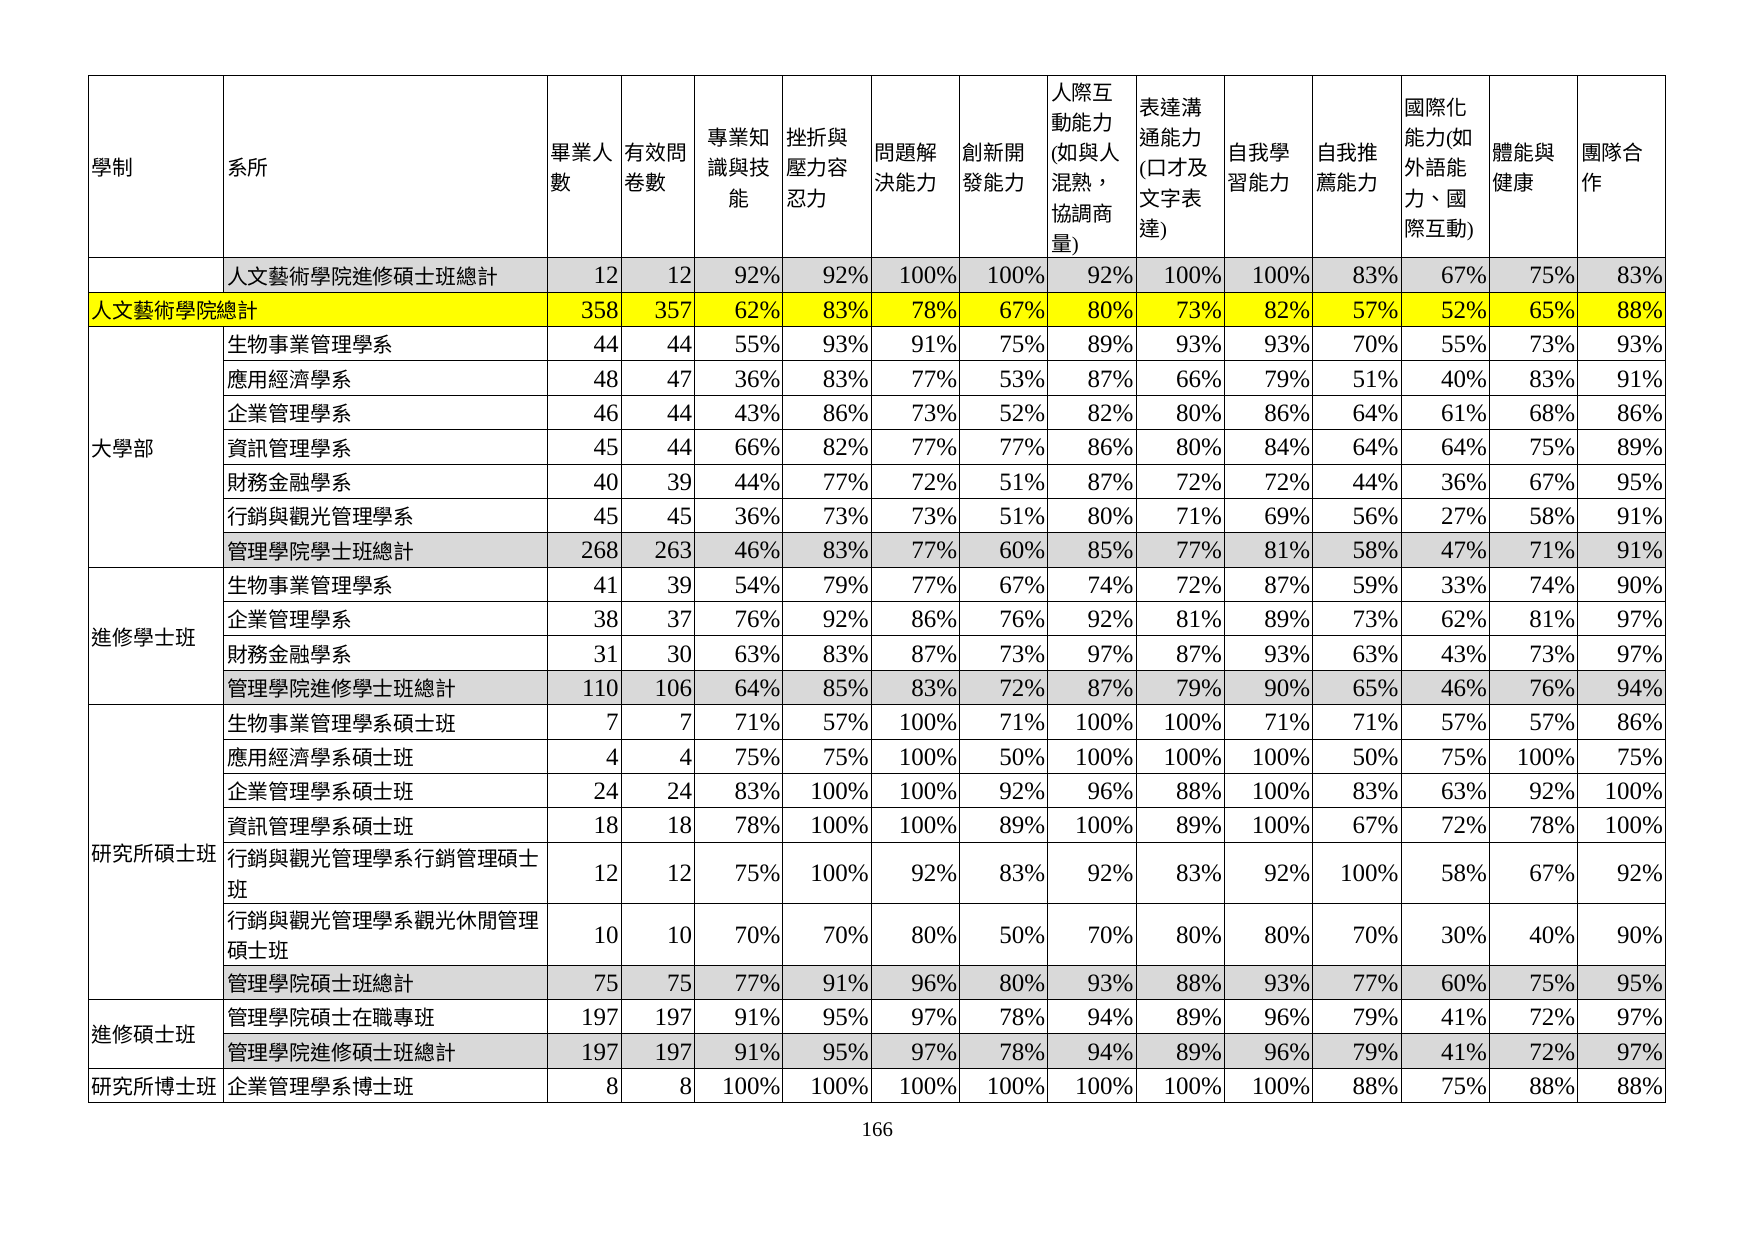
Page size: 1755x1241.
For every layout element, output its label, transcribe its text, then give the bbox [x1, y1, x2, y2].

table_cell 100% [1225, 258, 1312, 292]
table_cell 70% [1313, 904, 1401, 964]
table_cell 4 [548, 740, 621, 773]
table_cell 27% [1402, 499, 1489, 532]
table_cell 75% [783, 740, 871, 773]
table_header 體能與健康 [1490, 76, 1577, 257]
table_cell 55% [695, 327, 782, 360]
table_cell 81% [1137, 602, 1224, 635]
table_cell 30% [1402, 904, 1489, 964]
table_cell 89% [1048, 327, 1136, 360]
table_cell 43% [695, 396, 782, 429]
table_header 創新開發能力 [960, 76, 1047, 257]
table_cell 92% [960, 774, 1047, 807]
table_cell 97% [872, 1034, 959, 1068]
table_cell 70% [695, 904, 782, 964]
table_cell 357 [622, 293, 694, 326]
table_cell 94% [1048, 1034, 1136, 1068]
table_cell 358 [548, 293, 621, 326]
table_cell 268 [548, 533, 621, 567]
table_cell 79% [1225, 361, 1312, 395]
table_cell 39 [622, 568, 694, 601]
table_cell 24 [548, 774, 621, 807]
table_cell 100% [1137, 740, 1224, 773]
table_cell 57% [1313, 293, 1401, 326]
table_cell 83% [1313, 258, 1401, 292]
table_cell 77% [872, 533, 959, 567]
table_cell 41 [548, 568, 621, 601]
table_cell 8 [548, 1069, 621, 1102]
table_cell 企業管理學系 [224, 396, 547, 429]
table_cell 資訊管理學系碩士班 [224, 808, 547, 842]
table_cell 77% [783, 465, 871, 498]
table_cell 77% [1313, 966, 1401, 999]
table_cell 財務金融學系 [224, 465, 547, 498]
table_cell 67% [1490, 465, 1577, 498]
table_cell 59% [1313, 568, 1401, 601]
table_cell 80% [1048, 499, 1136, 532]
table_cell 69% [1225, 499, 1312, 532]
table_cell 72% [1490, 1000, 1577, 1033]
table_cell 40% [1402, 361, 1489, 395]
table_cell 72% [960, 671, 1047, 704]
table_cell 82% [1048, 396, 1136, 429]
table_cell 64% [1313, 396, 1401, 429]
table_cell 47% [1402, 533, 1489, 567]
table_cell 48 [548, 361, 621, 395]
table_cell 管理學院進修碩士班總計 [224, 1034, 547, 1068]
table_cell 100% [1578, 808, 1665, 842]
table_cell 73% [872, 396, 959, 429]
table_cell 60% [960, 533, 1047, 567]
table_cell 71% [960, 705, 1047, 738]
table_cell 70% [1048, 904, 1136, 964]
table_cell 75% [695, 843, 782, 903]
table_cell 72% [1490, 1034, 1577, 1068]
table_cell 83% [695, 774, 782, 807]
table_cell 93% [1225, 327, 1312, 360]
table_cell 50% [1313, 740, 1401, 773]
table_cell 86% [1578, 396, 1665, 429]
table_cell 84% [1225, 430, 1312, 463]
table_cell 研究所博士班 [89, 1069, 223, 1102]
table_cell 100% [783, 1069, 871, 1102]
table_cell 87% [1048, 361, 1136, 395]
table_cell 79% [783, 568, 871, 601]
table_cell 97% [1578, 1000, 1665, 1033]
table_cell 88% [1578, 293, 1665, 326]
table_cell 44 [548, 327, 621, 360]
table_cell 86% [1048, 430, 1136, 463]
table_cell 57% [783, 705, 871, 738]
table_cell 38 [548, 602, 621, 635]
table_cell 100% [960, 258, 1047, 292]
table_cell 93% [783, 327, 871, 360]
table_cell 7 [548, 705, 621, 738]
table_cell 100% [1490, 740, 1577, 773]
table_cell 80% [960, 966, 1047, 999]
table_cell 100% [1225, 740, 1312, 773]
table_cell 77% [960, 430, 1047, 463]
table_cell 96% [872, 966, 959, 999]
table_cell 93% [1225, 966, 1312, 999]
table_cell 18 [622, 808, 694, 842]
table_cell 71% [1490, 533, 1577, 567]
table_cell 100% [872, 1069, 959, 1102]
table_cell 97% [1578, 636, 1665, 670]
table_cell 95% [783, 1000, 871, 1033]
table_cell 197 [548, 1034, 621, 1068]
table_cell 83% [872, 671, 959, 704]
table_cell 79% [1137, 671, 1224, 704]
table_cell 41% [1402, 1000, 1489, 1033]
table_cell 93% [1137, 327, 1224, 360]
table_cell 100% [783, 843, 871, 903]
table_cell 52% [960, 396, 1047, 429]
table_cell 72% [1225, 465, 1312, 498]
table_cell 75% [960, 327, 1047, 360]
table_cell 75% [1490, 966, 1577, 999]
table_cell 89% [1225, 602, 1312, 635]
table_cell 管理學院碩士班總計 [224, 966, 547, 999]
table_cell 197 [548, 1000, 621, 1033]
table_cell 人文藝術學院總計 [89, 293, 547, 326]
table_cell 4 [622, 740, 694, 773]
table_cell 92% [1490, 774, 1577, 807]
table_cell 18 [548, 808, 621, 842]
table_cell 65% [1490, 293, 1577, 326]
table_cell 人文藝術學院進修碩士班總計 [224, 258, 547, 292]
table_cell 36% [695, 361, 782, 395]
table_cell 61% [1402, 396, 1489, 429]
table_cell 83% [1313, 774, 1401, 807]
table_cell 78% [960, 1034, 1047, 1068]
table_cell 58% [1402, 843, 1489, 903]
table_cell 70% [783, 904, 871, 964]
table_cell 88% [1313, 1069, 1401, 1102]
table_cell 86% [1578, 705, 1665, 738]
table_cell 83% [1137, 843, 1224, 903]
table_cell 82% [783, 430, 871, 463]
table_cell 75 [548, 966, 621, 999]
table_cell 67% [960, 293, 1047, 326]
table_cell 72% [1402, 808, 1489, 842]
table_cell 47 [622, 361, 694, 395]
table_cell 80% [1048, 293, 1136, 326]
table_cell 應用經濟學系 [224, 361, 547, 395]
table_cell 進修學士班 [89, 568, 223, 704]
table_cell 89% [960, 808, 1047, 842]
table_cell 78% [960, 1000, 1047, 1033]
table_cell 100% [872, 705, 959, 738]
table_cell 64% [1313, 430, 1401, 463]
table_cell 263 [622, 533, 694, 567]
table_cell 72% [1137, 568, 1224, 601]
table_cell 51% [1313, 361, 1401, 395]
table_header 人際互動能力(如與人混熟，協調商量) [1048, 76, 1136, 257]
table_header 有效問卷數 [622, 76, 694, 257]
table_cell 92% [1225, 843, 1312, 903]
table_cell 75% [1402, 1069, 1489, 1102]
table_cell 46 [548, 396, 621, 429]
table_cell 100% [1048, 1069, 1136, 1102]
table_cell 96% [1048, 774, 1136, 807]
table_cell 87% [1048, 671, 1136, 704]
table_cell 110 [548, 671, 621, 704]
table_cell 86% [1225, 396, 1312, 429]
table_cell 44 [622, 327, 694, 360]
table_cell 92% [783, 602, 871, 635]
table_cell 67% [1313, 808, 1401, 842]
table_cell 生物事業管理學系碩士班 [224, 705, 547, 738]
table_cell 74% [1048, 568, 1136, 601]
table_cell 100% [872, 258, 959, 292]
table_cell 63% [695, 636, 782, 670]
table_cell 80% [1225, 904, 1312, 964]
table_cell 53% [960, 361, 1047, 395]
table_cell 78% [872, 293, 959, 326]
table_cell 83% [783, 361, 871, 395]
table_cell 66% [695, 430, 782, 463]
table_cell 92% [1048, 602, 1136, 635]
table_cell 44 [622, 396, 694, 429]
table_cell 行銷與觀光管理學系觀光休閒管理碩士班 [224, 904, 547, 964]
table_header 挫折與壓力容忍力 [783, 76, 871, 257]
table_cell 73% [1313, 602, 1401, 635]
table_cell 43% [1402, 636, 1489, 670]
table_cell 67% [1490, 843, 1577, 903]
table_cell 44% [695, 465, 782, 498]
table_cell 50% [960, 740, 1047, 773]
table_cell 91% [872, 327, 959, 360]
table_cell 91% [1578, 499, 1665, 532]
table_cell 100% [1225, 774, 1312, 807]
table_cell 95% [783, 1034, 871, 1068]
table_header 學制 [89, 76, 223, 257]
table_cell 12 [622, 843, 694, 903]
table_cell 106 [622, 671, 694, 704]
table_cell 100% [872, 740, 959, 773]
table_cell 企業管理學系博士班 [224, 1069, 547, 1102]
table_cell 75% [695, 740, 782, 773]
table_cell 66% [1137, 361, 1224, 395]
table_cell 95% [1578, 465, 1665, 498]
table_cell 83% [960, 843, 1047, 903]
table_cell 73% [960, 636, 1047, 670]
table_cell 8 [622, 1069, 694, 1102]
table_cell 97% [1578, 602, 1665, 635]
table_cell 資訊管理學系 [224, 430, 547, 463]
table_cell 70% [1313, 327, 1401, 360]
table_cell 財務金融學系 [224, 636, 547, 670]
table_cell 24 [622, 774, 694, 807]
table_cell 83% [783, 293, 871, 326]
table_cell 75 [622, 966, 694, 999]
table_cell 75% [1578, 740, 1665, 773]
table_cell 74% [1490, 568, 1577, 601]
table_cell 80% [1137, 396, 1224, 429]
table_cell 97% [1578, 1034, 1665, 1068]
table_cell 87% [1225, 568, 1312, 601]
table_cell 73% [1137, 293, 1224, 326]
table_cell [89, 258, 223, 292]
table_cell 93% [1048, 966, 1136, 999]
table_cell 65% [1313, 671, 1401, 704]
table_cell 100% [1048, 705, 1136, 738]
table_cell 100% [695, 1069, 782, 1102]
table_cell 46% [1402, 671, 1489, 704]
table_cell 企業管理學系碩士班 [224, 774, 547, 807]
table_header 表達溝通能力(口才及文字表達) [1137, 76, 1224, 257]
table_cell 36% [695, 499, 782, 532]
table_cell 86% [783, 396, 871, 429]
table_cell 44 [622, 430, 694, 463]
table_header 團隊合作 [1578, 76, 1665, 257]
table_cell 80% [1137, 430, 1224, 463]
table_cell 81% [1490, 602, 1577, 635]
table_cell 100% [872, 774, 959, 807]
table_cell 100% [783, 774, 871, 807]
table_cell 77% [1137, 533, 1224, 567]
table_cell 90% [1578, 904, 1665, 964]
table_cell 90% [1578, 568, 1665, 601]
table_cell 63% [1402, 774, 1489, 807]
table_cell 97% [1048, 636, 1136, 670]
table_cell 58% [1313, 533, 1401, 567]
table_cell 55% [1402, 327, 1489, 360]
table_cell 75% [1402, 740, 1489, 773]
table_cell 67% [960, 568, 1047, 601]
table_cell 100% [1137, 1069, 1224, 1102]
table_cell 12 [548, 258, 621, 292]
table_cell 91% [695, 1000, 782, 1033]
table_cell 100% [1313, 843, 1401, 903]
table_cell 85% [783, 671, 871, 704]
table_cell 96% [1225, 1000, 1312, 1033]
table_cell 60% [1402, 966, 1489, 999]
table_cell 86% [872, 602, 959, 635]
table_cell 51% [960, 465, 1047, 498]
table_cell 生物事業管理學系 [224, 568, 547, 601]
table_cell 87% [1137, 636, 1224, 670]
table_cell 100% [783, 808, 871, 842]
table_cell 100% [1225, 808, 1312, 842]
table_cell 41% [1402, 1034, 1489, 1068]
table_header 問題解決能力 [872, 76, 959, 257]
table_cell 31 [548, 636, 621, 670]
table_cell 應用經濟學系碩士班 [224, 740, 547, 773]
table_cell 73% [1490, 327, 1577, 360]
table_cell 80% [1137, 904, 1224, 964]
table_header 專業知識與技能 [695, 76, 782, 257]
table_cell 63% [1313, 636, 1401, 670]
table_cell 44% [1313, 465, 1401, 498]
table_cell 78% [1490, 808, 1577, 842]
table_header 畢業人數 [548, 76, 621, 257]
table_cell 83% [1578, 258, 1665, 292]
table_cell 77% [695, 966, 782, 999]
table_cell 57% [1490, 705, 1577, 738]
table_cell 40% [1490, 904, 1577, 964]
table_cell 71% [695, 705, 782, 738]
table_cell 73% [783, 499, 871, 532]
table_cell 88% [1578, 1069, 1665, 1102]
table_cell 40 [548, 465, 621, 498]
table_cell 100% [960, 1069, 1047, 1102]
table_cell 93% [1225, 636, 1312, 670]
table_cell 36% [1402, 465, 1489, 498]
table_cell 30 [622, 636, 694, 670]
table_cell 76% [960, 602, 1047, 635]
table_cell 79% [1313, 1000, 1401, 1033]
table_cell 52% [1402, 293, 1489, 326]
table_cell 90% [1225, 671, 1312, 704]
table_cell 92% [783, 258, 871, 292]
table_cell 研究所碩士班 [89, 705, 223, 999]
table_cell 46% [695, 533, 782, 567]
table_cell 88% [1137, 966, 1224, 999]
table_cell 76% [695, 602, 782, 635]
table_cell 37 [622, 602, 694, 635]
table_cell 92% [695, 258, 782, 292]
table_cell 57% [1402, 705, 1489, 738]
table_cell 51% [960, 499, 1047, 532]
table_cell 73% [872, 499, 959, 532]
table_cell 77% [872, 430, 959, 463]
table_cell 89% [1137, 1034, 1224, 1068]
table_cell 73% [1490, 636, 1577, 670]
table_cell 行銷與觀光管理學系行銷管理碩士班 [224, 843, 547, 903]
table_cell 71% [1137, 499, 1224, 532]
table_cell 75% [1490, 258, 1577, 292]
table_cell 100% [1578, 774, 1665, 807]
table_cell 77% [872, 361, 959, 395]
table_cell 62% [695, 293, 782, 326]
table_header 自我推薦能力 [1313, 76, 1401, 257]
table_cell 行銷與觀光管理學系 [224, 499, 547, 532]
table_cell 71% [1313, 705, 1401, 738]
table_cell 33% [1402, 568, 1489, 601]
table_cell 96% [1225, 1034, 1312, 1068]
table_cell 54% [695, 568, 782, 601]
table_cell 45 [548, 499, 621, 532]
table_cell 50% [960, 904, 1047, 964]
table_header 國際化能力(如外語能力、國際互動) [1402, 76, 1489, 257]
table_cell 進修碩士班 [89, 1000, 223, 1068]
table_cell 67% [1402, 258, 1489, 292]
table_cell 39 [622, 465, 694, 498]
table_cell 97% [872, 1000, 959, 1033]
table_cell 83% [783, 533, 871, 567]
table_cell 91% [1578, 533, 1665, 567]
table_cell 72% [1137, 465, 1224, 498]
table_cell 45 [548, 430, 621, 463]
table_cell 71% [1225, 705, 1312, 738]
table_cell 100% [1048, 740, 1136, 773]
table_cell 89% [1137, 808, 1224, 842]
table_cell 89% [1137, 1000, 1224, 1033]
table_cell 大學部 [89, 327, 223, 567]
table_cell 92% [1578, 843, 1665, 903]
table_cell 83% [783, 636, 871, 670]
table_cell 45 [622, 499, 694, 532]
table_cell 92% [1048, 843, 1136, 903]
table_header 自我學習能力 [1225, 76, 1312, 257]
table_cell 94% [1578, 671, 1665, 704]
table_cell 100% [1137, 705, 1224, 738]
table_cell 68% [1490, 396, 1577, 429]
table_cell 92% [1048, 258, 1136, 292]
table_cell 91% [695, 1034, 782, 1068]
table_cell 管理學院進修學士班總計 [224, 671, 547, 704]
table_cell 89% [1578, 430, 1665, 463]
table_cell 81% [1225, 533, 1312, 567]
table_cell 92% [872, 843, 959, 903]
table_cell 64% [695, 671, 782, 704]
table_cell 10 [622, 904, 694, 964]
table_cell 79% [1313, 1034, 1401, 1068]
table_cell 91% [1578, 361, 1665, 395]
table_cell 生物事業管理學系 [224, 327, 547, 360]
table_cell 企業管理學系 [224, 602, 547, 635]
table_cell 58% [1490, 499, 1577, 532]
table_cell 197 [622, 1034, 694, 1068]
table_cell 管理學院學士班總計 [224, 533, 547, 567]
table_cell 93% [1578, 327, 1665, 360]
table_cell 12 [622, 258, 694, 292]
table_cell 91% [783, 966, 871, 999]
table_cell 100% [1137, 258, 1224, 292]
table_cell 85% [1048, 533, 1136, 567]
table_cell 76% [1490, 671, 1577, 704]
table_cell 78% [695, 808, 782, 842]
table_cell 100% [872, 808, 959, 842]
table_cell 64% [1402, 430, 1489, 463]
table_cell 100% [1225, 1069, 1312, 1102]
table_cell 72% [872, 465, 959, 498]
table_cell 197 [622, 1000, 694, 1033]
table_header 系所 [224, 76, 547, 257]
table_cell 83% [1490, 361, 1577, 395]
table_cell 88% [1490, 1069, 1577, 1102]
table_cell 95% [1578, 966, 1665, 999]
table_cell 94% [1048, 1000, 1136, 1033]
table_cell 87% [872, 636, 959, 670]
table_cell 77% [872, 568, 959, 601]
table_cell 75% [1490, 430, 1577, 463]
table_cell 88% [1137, 774, 1224, 807]
table_cell 10 [548, 904, 621, 964]
table_cell 7 [622, 705, 694, 738]
table_cell 82% [1225, 293, 1312, 326]
table_cell 56% [1313, 499, 1401, 532]
table_cell 12 [548, 843, 621, 903]
table_cell 80% [872, 904, 959, 964]
table_cell 87% [1048, 465, 1136, 498]
table_cell 管理學院碩士在職專班 [224, 1000, 547, 1033]
table_cell 100% [1048, 808, 1136, 842]
table_cell 62% [1402, 602, 1489, 635]
